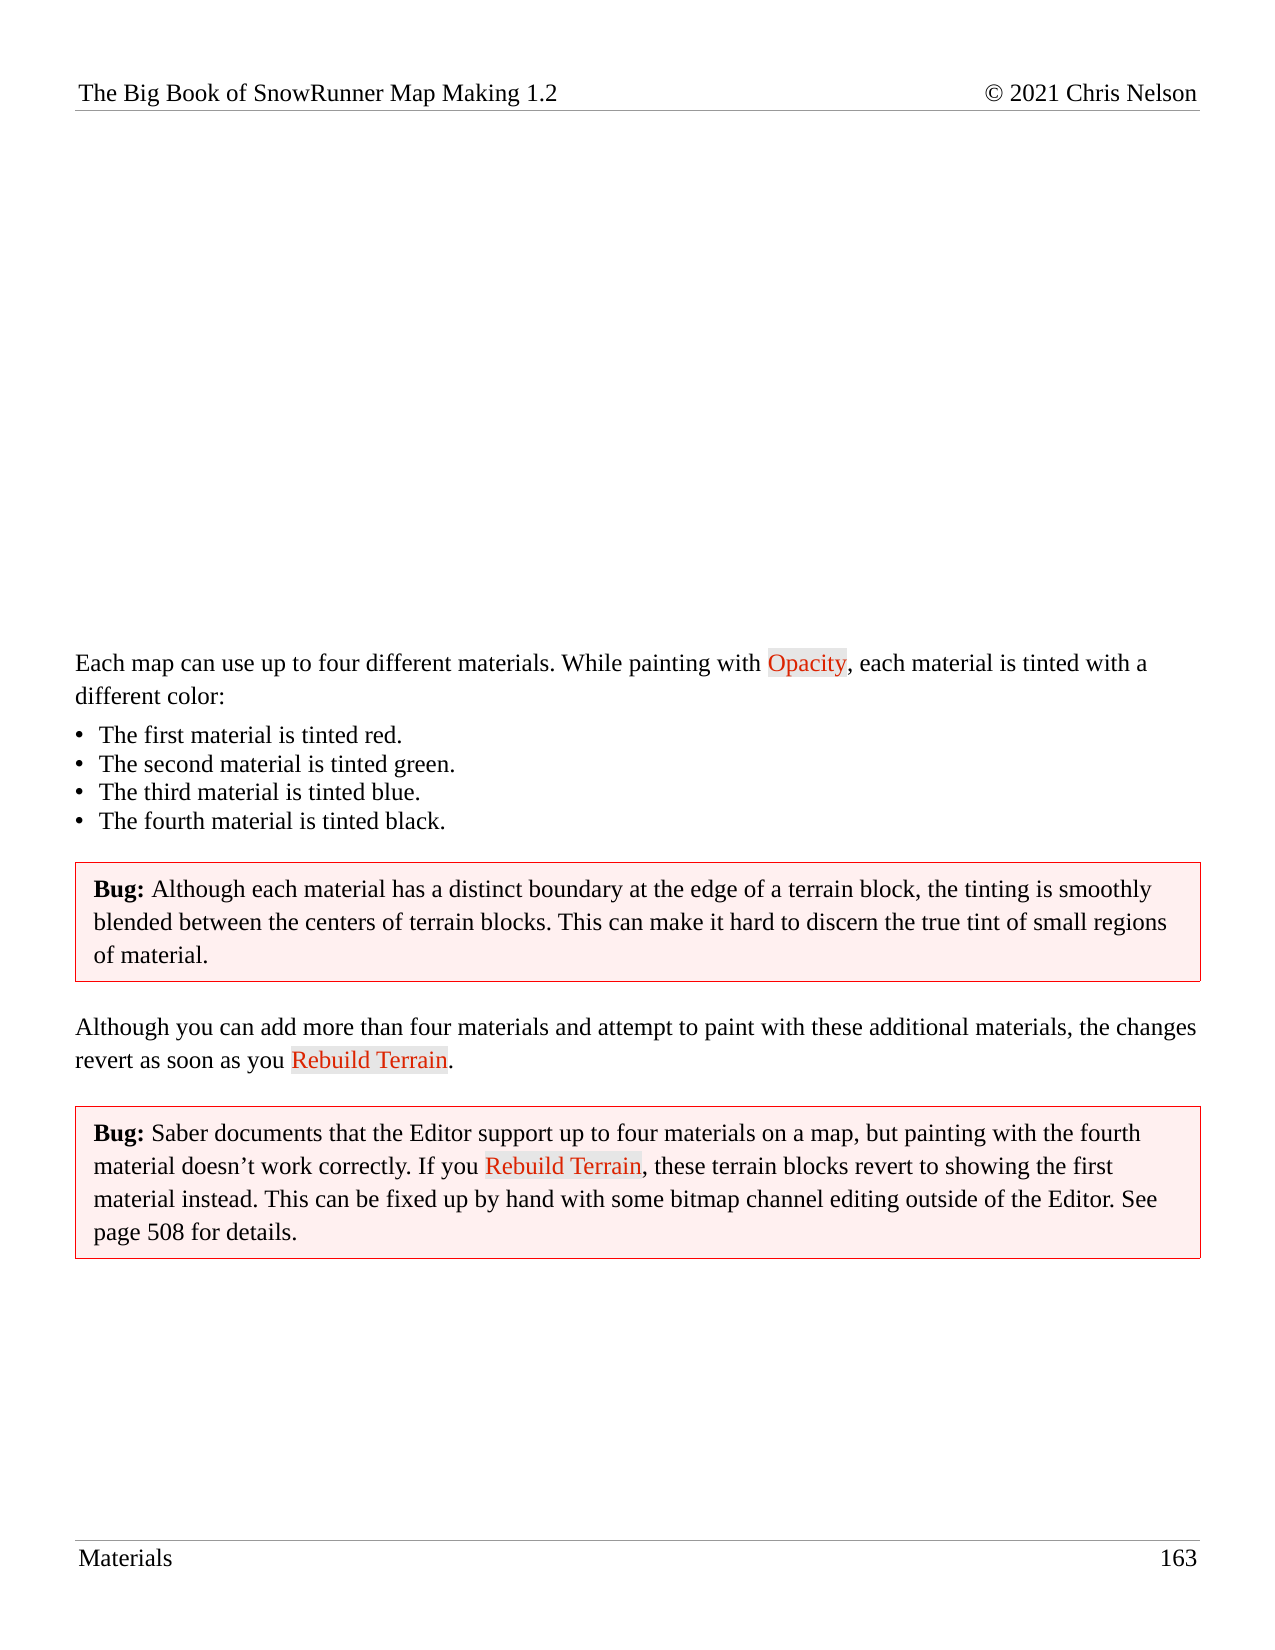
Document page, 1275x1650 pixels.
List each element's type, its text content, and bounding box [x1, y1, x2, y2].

list The second material is tinted green. [75, 749, 1200, 777]
list The third material is tinted blue. [75, 777, 1200, 806]
subtitle Each map can use up to four different materials. While painting with Opacity, each material is tinted with a different color: [75, 648, 1200, 709]
text Although you can add more than four materials and attempt to paint with these additional materials, the changes revert as soon as you Rebuild Terrain. [75, 1012, 1200, 1074]
list The first material is tinted red. [75, 720, 1200, 749]
list The fourth material is tinted black. [75, 806, 1200, 835]
list Saber documents that the Editor support up to four materials on a map, but painting with the fourth material doesn’t work correctly. If you Rebuild Terrain, these terrain blocks revert to showing the first material instead. This can be fixed up by hand with some bitmap channel editing outside of the Editor. See page 508 for details. [76, 1107, 1200, 1258]
list Although each material has a distinct boundary at the edge of a terrain block, the tinting is smoothly blended between the centers of terrain blocks. This can make it hard to discern the true tint of small regions of material. [76, 863, 1200, 981]
